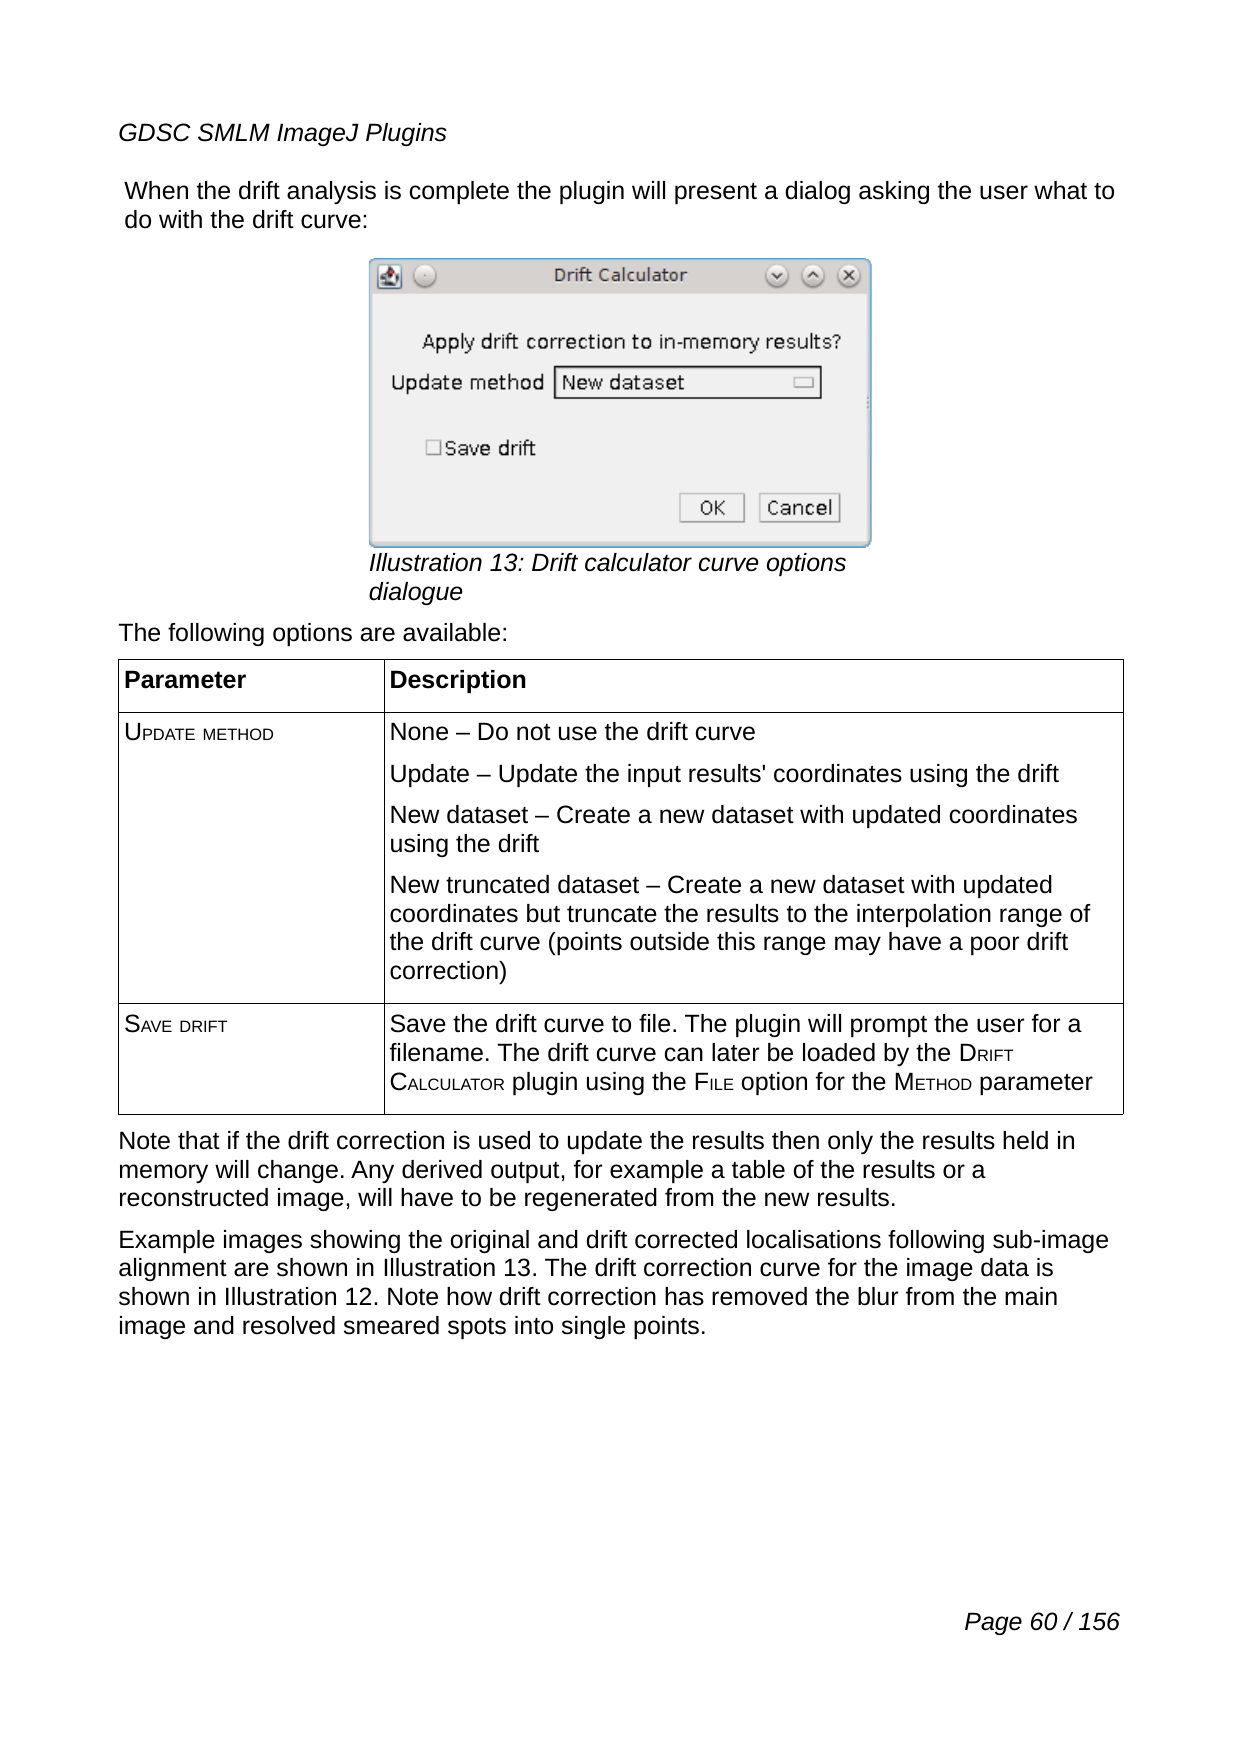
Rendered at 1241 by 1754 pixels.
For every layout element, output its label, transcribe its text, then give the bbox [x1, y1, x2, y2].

text Note that if the drift correction is used to update the results then only the results held in memory will change. Any derived output, for example a table of the results or a reconstructed image, will have to be regenerated from the new results. [118, 1126, 1122, 1212]
text The following options are available: [118, 618, 1122, 646]
picture [368, 258, 872, 548]
table_cell None – Do not use the drift curve Update – Update the input results' coordinates using the drift New dataset – Create a new dataset with updated coordinates using the drift New truncated dataset – Create a new dataset with updated coordinates but truncate the results to the interpolation range of the drift curve (points outside this range may have a poor drift correction) [385, 713, 1123, 1003]
text When the drift analysis is complete the plugin will present a dialog asking the user what to do with the drift curve: [124, 176, 1122, 234]
table_header Description [385, 660, 1123, 712]
table_cell Update method [119, 713, 384, 1003]
table_cell Save the drift curve to file. The plugin will prompt the user for a filename. The drift curve can later be loaded by the Drift Calculator plugin using the File option for the Method parameter [385, 1004, 1123, 1113]
table_header Parameter [119, 660, 384, 712]
table_cell Save drift [119, 1004, 384, 1113]
text Illustration 13: Drift calculator curve options dialogue [369, 548, 872, 605]
text Example images showing the original and drift corrected localisations following sub-image alignment are shown in Illustration 13. The drift correction curve for the image data is shown in Illustration 12. Note how drift correction has removed the blur from the main image and resolved smeared spots into single points. [118, 1224, 1122, 1339]
